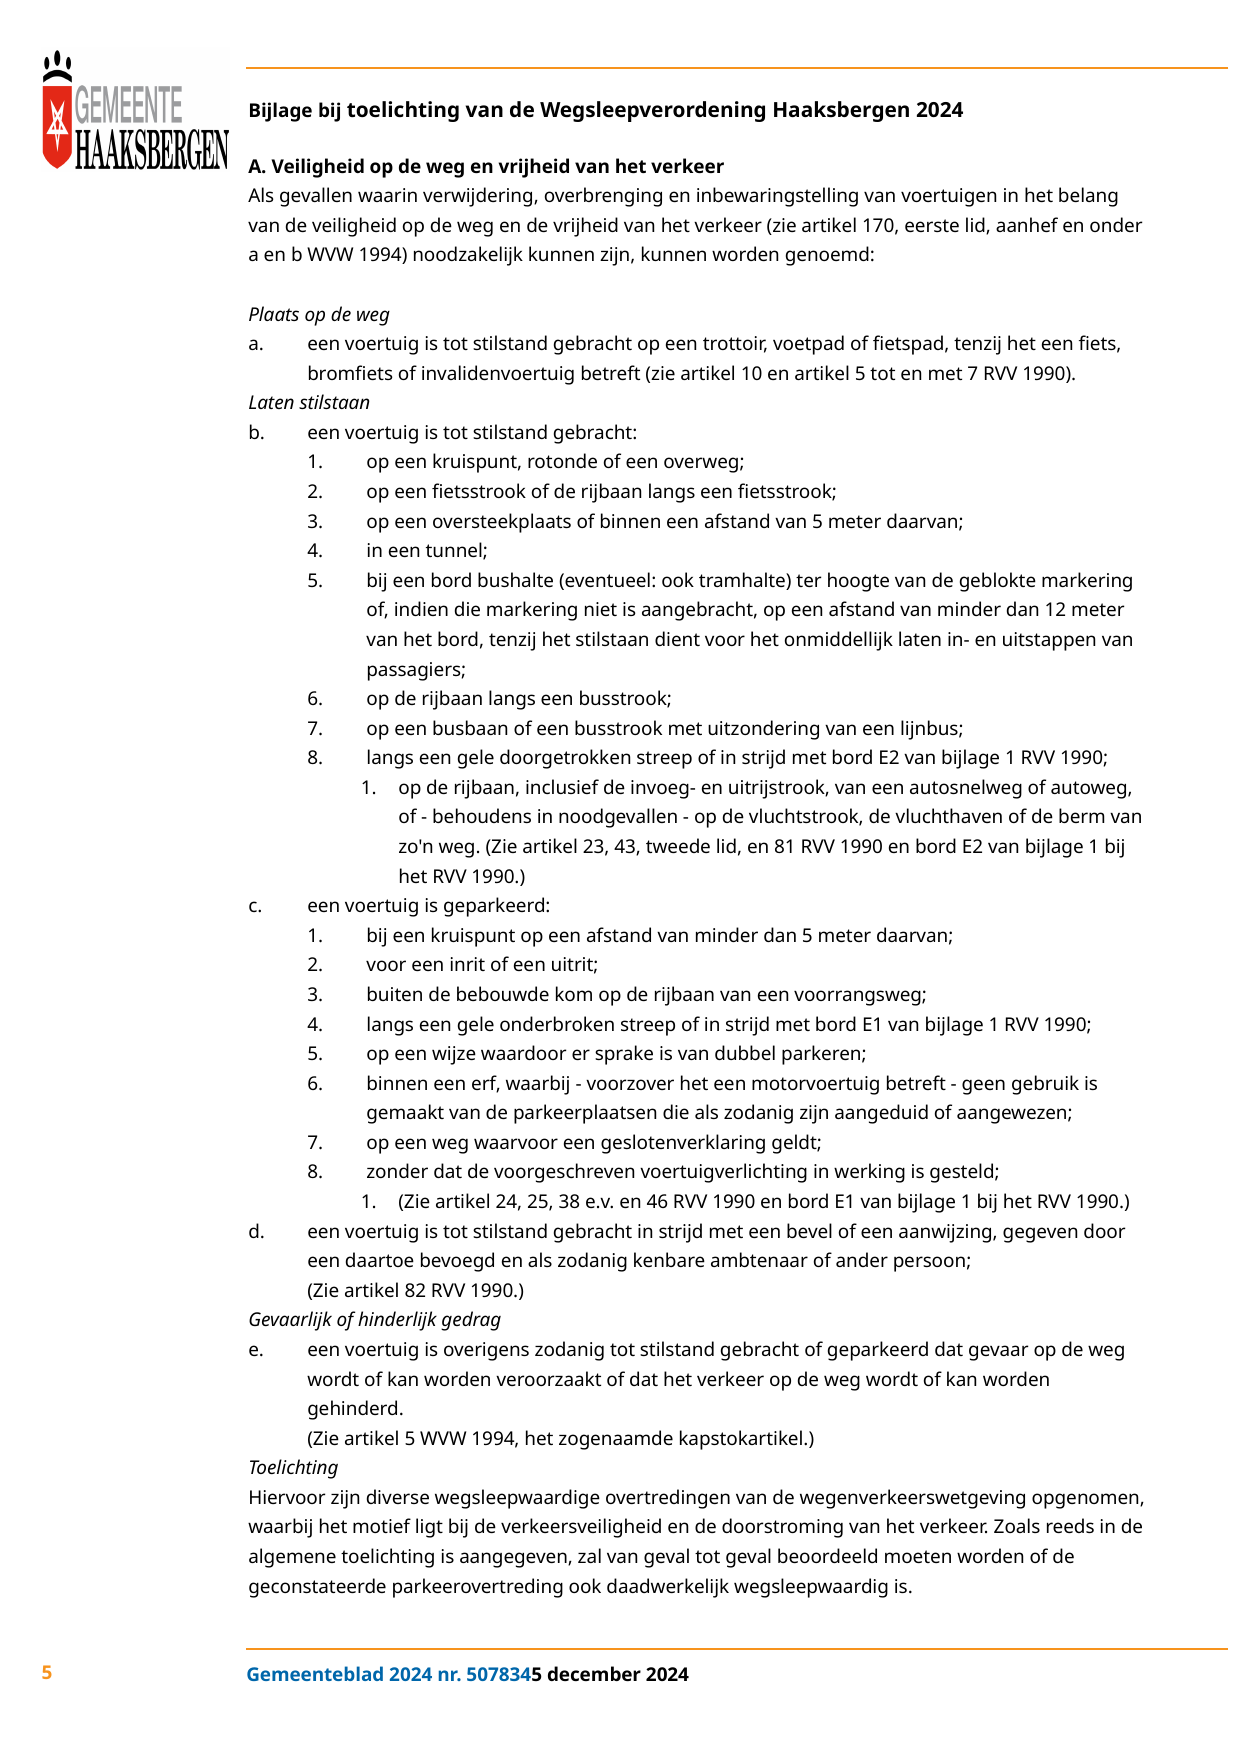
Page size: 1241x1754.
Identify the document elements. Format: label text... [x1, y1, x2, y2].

text A. Veiligheid op de weg en vrijheid van het verkeer [248, 153, 1152, 179]
list een voertuig is overigens zodanig tot stilstand gebracht of geparkeerd dat gevaar op de weg wordt of kan worden veroorzaakt of dat het verkeer op de weg wordt of kan worden gehinderd. [248, 1336, 1152, 1421]
text Hiervoor zijn diverse wegsleepwaardige overtredingen van de wegenverkeerswetgeving opgenomen, waarbij het motief ligt bij de verkeersveiligheid en de doorstroming van het verkeer. Zoals reeds in de algemene toelichting is aangegeven, zal van geval tot geval beoordeeld moeten worden of de geconstateerde parkeerovertreding ook daadwerkelijk wegsleepwaardig is. [248, 1484, 1152, 1599]
list voor een inrit of een uitrit; [307, 952, 1152, 977]
list (Zie artikel 82 RVV 1990.) [248, 1277, 1152, 1303]
list een voertuig is tot stilstand gebracht op een trottoir, voetpad of fietspad, tenzij het een fiets, bromfiets of invalidenvoertuig betreft (zie artikel 10 en artikel 5 tot en met 7 RVV 1990). [248, 330, 1152, 386]
text Bijlage bij toelichting van de Wegsleepverordening Haaksbergen 2024 [248, 95, 1152, 123]
list op een oversteekplaats of binnen een afstand van 5 meter daarvan; [307, 508, 1152, 534]
list buiten de bebouwde kom op de rijbaan van een voorrangsweg; [307, 981, 1152, 1007]
text Toelichting [248, 1454, 1152, 1480]
list op de rijbaan langs een busstrook; [307, 685, 1152, 711]
text Als gevallen waarin verwijdering, overbrenging en inbewaringstelling van voertuigen in het belang van de veiligheid op de weg en de vrijheid van het verkeer (zie artikel 170, eerste lid, aanhef en onder a en b WVW 1994) noodzakelijk kunnen zijn, kunnen worden genoemd: [248, 182, 1152, 267]
list op een kruispunt, rotonde of een overweg; [307, 449, 1152, 474]
list zonder dat de voorgeschreven voertuigverlichting in werking is gesteld; [307, 1159, 1152, 1184]
list op een busbaan of een busstrook met uitzondering van een lijnbus; [307, 715, 1152, 741]
picture [41, 47, 231, 172]
text Plaats op de weg [248, 301, 1152, 327]
list (Zie artikel 24, 25, 38 e.v. en 46 RVV 1990 en bord E1 van bijlage 1 bij het RVV 1990.) [361, 1188, 1152, 1214]
list op een wijze waardoor er sprake is van dubbel parkeren; [307, 1040, 1152, 1066]
list een voertuig is tot stilstand gebracht in strijd met een bevel of een aanwijzing, gegeven door een daartoe bevoegd en als zodanig kenbare ambtenaar of ander persoon; [248, 1218, 1152, 1273]
list een voertuig is geparkeerd: [248, 892, 1152, 918]
text Laten stilstaan [248, 389, 1152, 415]
list op een fietsstrook of de rijbaan langs een fietsstrook; [307, 478, 1152, 504]
list binnen een erf, waarbij - voorzover het een motorvoertuig betreft - geen gebruik is gemaakt van de parkeerplaatsen die als zodanig zijn aangeduid of aangewezen; [307, 1070, 1152, 1125]
list bij een kruispunt op een afstand van minder dan 5 meter daarvan; [307, 922, 1152, 948]
list op de rijbaan, inclusief de invoeg- en uitrijstrook, van een autosnelweg of autoweg, of - behoudens in noodgevallen - op de vluchtstrook, de vluchthaven of de berm van zo'n weg. (Zie artikel 23, 43, tweede lid, en 81 RVV 1990 en bord E2 van bijlage 1 bij het RVV 1990.) [361, 774, 1152, 889]
list een voertuig is tot stilstand gebracht: [248, 419, 1152, 445]
list (Zie artikel 5 WVW 1994, het zogenaamde kapstokartikel.) [248, 1425, 1152, 1451]
list langs een gele doorgetrokken streep of in strijd met bord E2 van bijlage 1 RVV 1990; [307, 744, 1152, 770]
list in een tunnel; [307, 537, 1152, 563]
list op een weg waarvoor een geslotenverklaring geldt; [307, 1129, 1152, 1155]
list langs een gele onderbroken streep of in strijd met bord E1 van bijlage 1 RVV 1990; [307, 1011, 1152, 1037]
text Gevaarlijk of hinderlijk gedrag [248, 1307, 1152, 1332]
list bij een bord bushalte (eventueel: ook tramhalte) ter hoogte van de geblokte markering of, indien die markering niet is aangebracht, op een afstand van minder dan 12 meter van het bord, tenzij het stilstaan dient voor het onmiddellijk laten in- en uitstappen van passagiers; [307, 567, 1152, 682]
